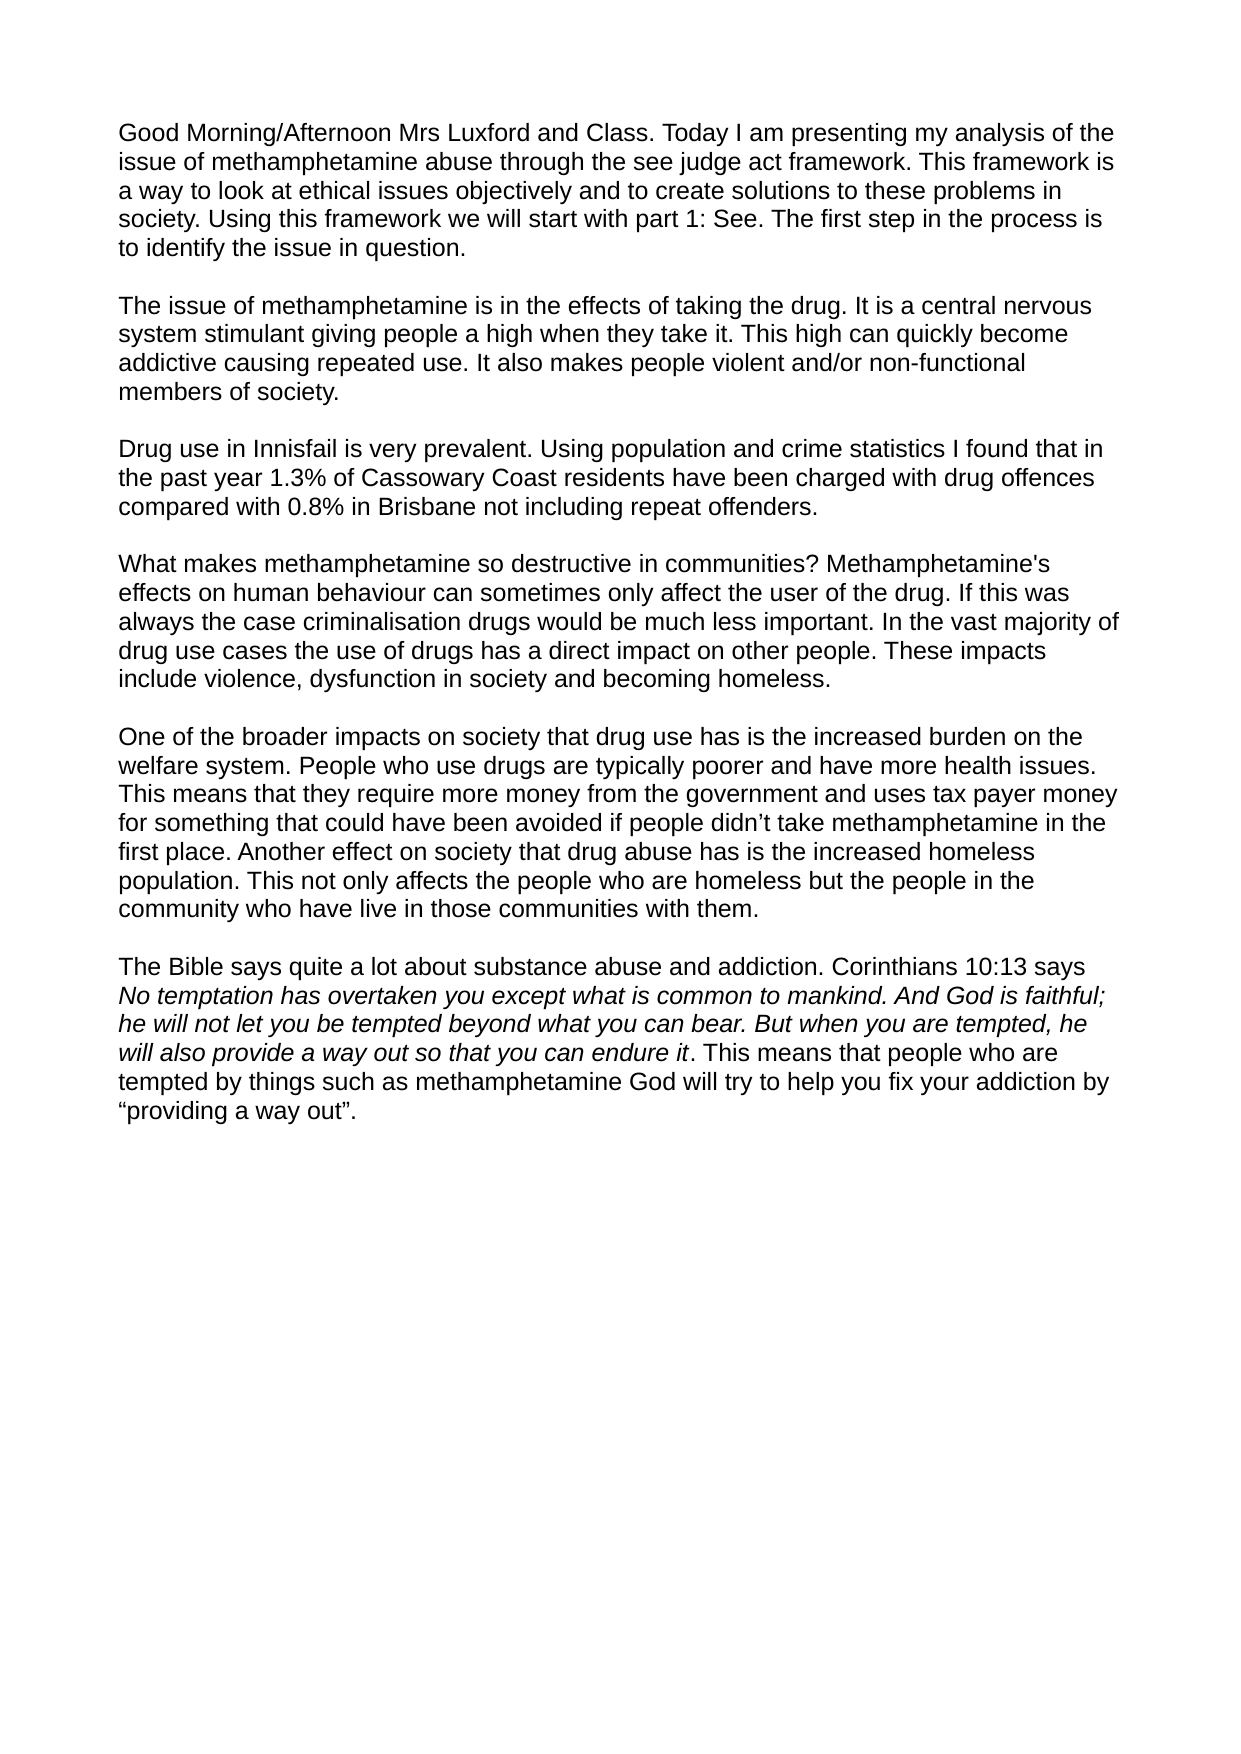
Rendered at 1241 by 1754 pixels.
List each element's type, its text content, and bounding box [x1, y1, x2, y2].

text The issue of methamphetamine is in the effects of taking the drug. It is a central nervous system stimulant giving people a high when they take it. This high can quickly become addictive causing repeated use. It also makes people violent and/or non-functional members of society. [118, 291, 1122, 406]
text Good Morning/Afternoon Mrs Luxford and Class. Today I am presenting my analysis of the issue of methamphetamine abuse through the see judge act framework. This framework is a way to look at ethical issues objectively and to create solutions to these problems in society. Using this framework we will start with part 1: See. The first step in the process is to identify the issue in question. [118, 118, 1122, 262]
text Drug use in Innisfail is very prevalent. Using population and crime statistics I found that in the past year 1.3% of Cassowary Coast residents have been charged with drug offences compared with 0.8% in Brisbane not including repeat offenders. [118, 434, 1122, 521]
text One of the broader impacts on society that drug use has is the increased burden on the welfare system. People who use drugs are typically poorer and have more health issues. This means that they require more money from the government and uses tax payer money for something that could have been avoided if people didn’t take methamphetamine in the first place. Another effect on society that drug abuse has is the increased homeless population. This not only affects the people who are homeless but the people in the community who have live in those communities with them. [118, 722, 1122, 923]
text The Bible says quite a lot about substance abuse and addiction. Corinthians 10:13 says No temptation has overtaken you except what is common to mankind. And God is faithful; he will not let you be tempted beyond what you can bear. But when you are tempted, he will also provide a way out so that you can endure it. This means that people who are tempted by things such as methamphetamine God will try to help you fix your addiction by “providing a way out”. [118, 952, 1122, 1124]
text What makes methamphetamine so destructive in communities? Methamphetamine's effects on human behaviour can sometimes only affect the user of the drug. If this was always the case criminalisation drugs would be much less important. In the vast majority of drug use cases the use of drugs has a direct impact on other people. These impacts include violence, dysfunction in society and becoming homeless. [118, 549, 1122, 693]
